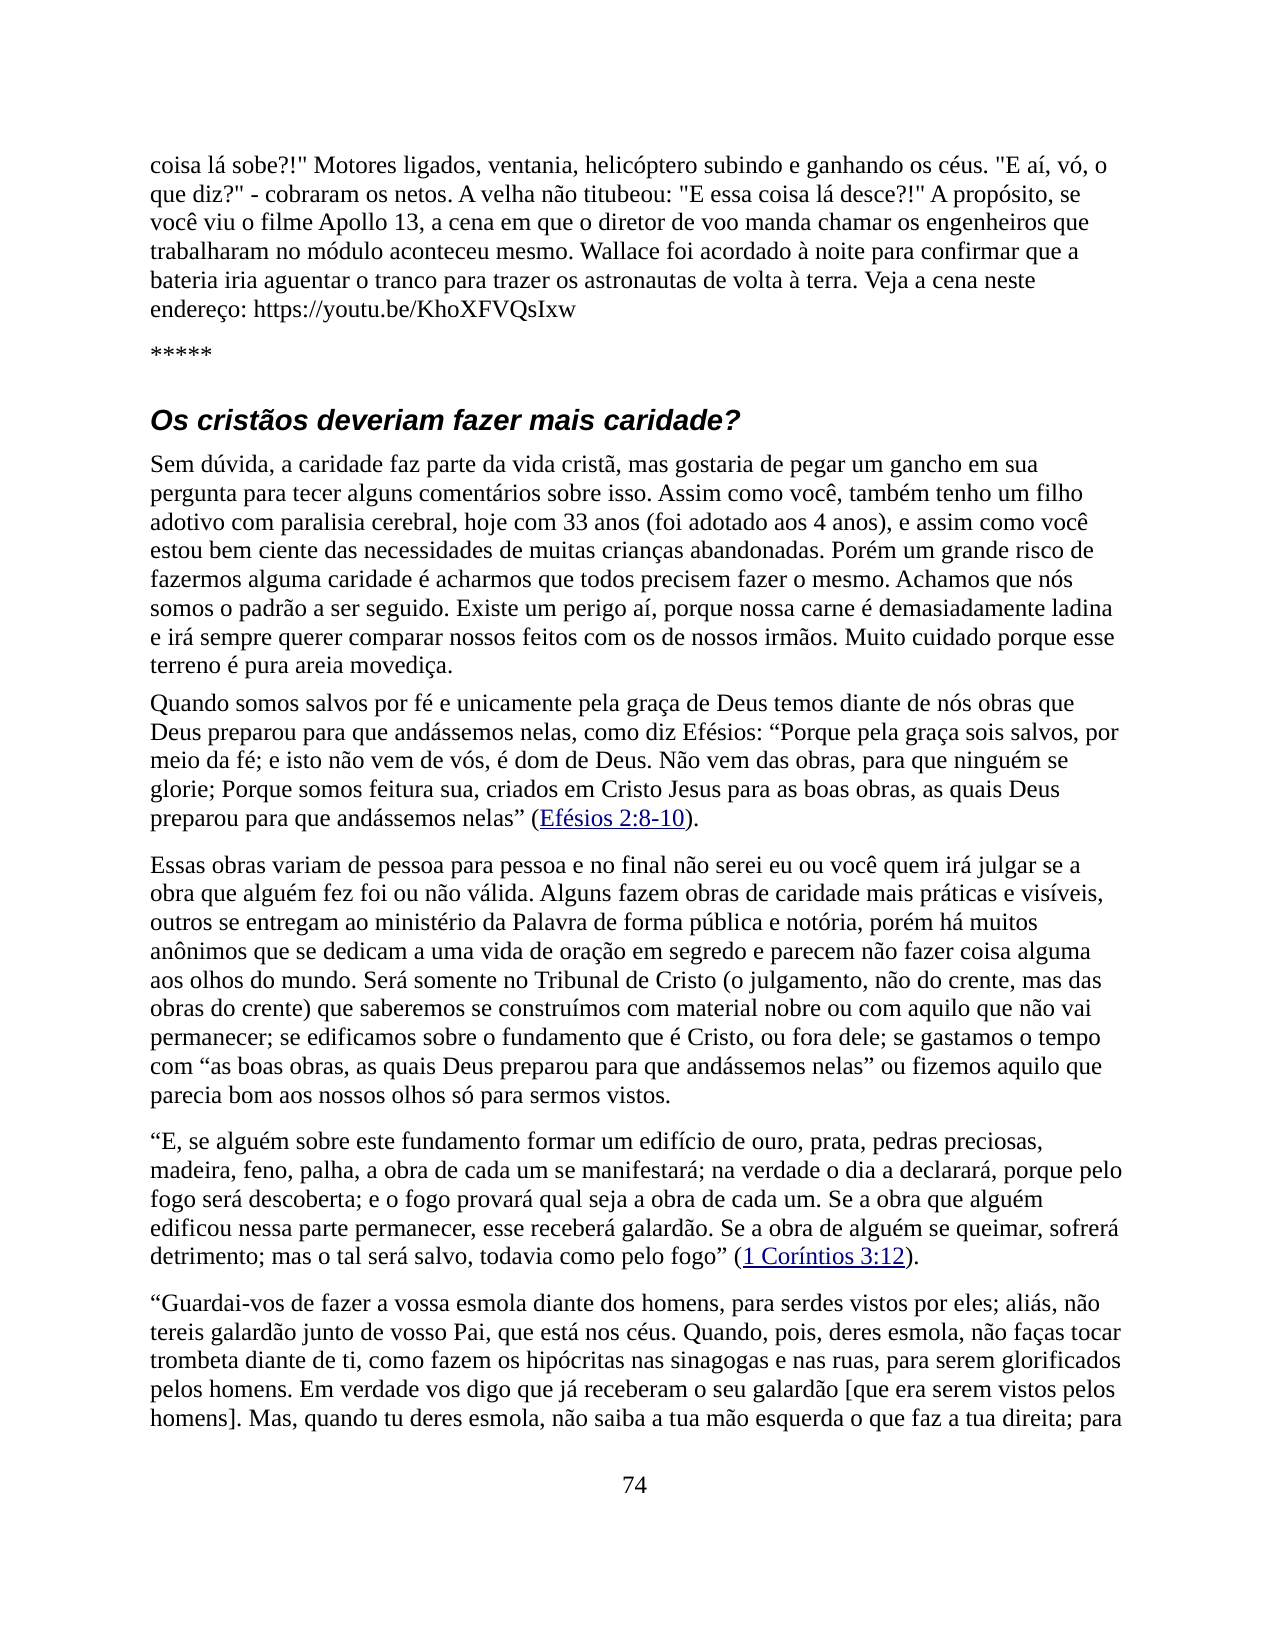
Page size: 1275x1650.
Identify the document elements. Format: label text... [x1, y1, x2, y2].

text “Guardai-vos de fazer a vossa esmola diante dos homens, para serdes vistos por eles; aliás, não tereis galardão junto de vosso Pai, que está nos céus. Quando, pois, deres esmola, não faças tocar trombeta diante de ti, como fazem os hipócritas nas sinagogas e nas ruas, para serem glorificados pelos homens. Em verdade vos digo que já receberam o seu galardão [que era serem vistos pelos homens]. Mas, quando tu deres esmola, não saiba a tua mão esquerda o que faz a tua direita; para [150, 1288, 1125, 1432]
subtitle Os cristãos deveriam fazer mais caridade? [150, 403, 1125, 437]
text ***** [150, 340, 1125, 369]
text Sem dúvida, a caridade faz parte da vida cristã, mas gostaria de pegar um gancho em sua pergunta para tecer alguns comentários sobre isso. Assim como você, também tenho um filho adotivo com paralisia cerebral, hoje com 33 anos (foi adotado aos 4 anos), e assim como você estou bem ciente das necessidades de muitas crianças abandonadas. Porém um grande risco de fazermos alguma caridade é acharmos que todos precisem fazer o mesmo. Achamos que nós somos o padrão a ser seguido. Existe um perigo aí, porque nossa carne é demasiadamente ladina e irá sempre querer comparar nossos feitos com os de nossos irmãos. Muito cuidado porque esse terreno é pura areia movediça. [150, 449, 1125, 679]
text coisa lá sobe?!" Motores ligados, ventania, helicóptero subindo e ganhando os céus. "E aí, vó, o que diz?" - cobraram os netos. A velha não titubeou: "E essa coisa lá desce?!" A propósito, se você viu o filme Apollo 13, a cena em que o diretor de voo manda chamar os engenheiros que trabalharam no módulo aconteceu mesmo. Wallace foi acordado à noite para confirmar que a bateria iria aguentar o tranco para trazer os astronautas de volta à terra. Veja a cena neste endereço: https://youtu.be/KhoXFVQsIxw [150, 150, 1125, 322]
text Quando somos salvos por fé e unicamente pela graça de Deus temos diante de nós obras que Deus preparou para que andássemos nelas, como diz Efésios: “Porque pela graça sois salvos, por meio da fé; e isto não vem de vós, é dom de Deus. Não vem das obras, para que ninguém se glorie; Porque somos feitura sua, criados em Cristo Jesus para as boas obras, as quais Deus preparou para que andássemos nelas” (Efésios 2:8-10). [150, 688, 1125, 832]
text “E, se alguém sobre este fundamento formar um edifício de ouro, prata, pedras preciosas, madeira, feno, palha, a obra de cada um se manifestará; na verdade o dia a declarará, porque pelo fogo será descoberta; e o fogo provará qual seja a obra de cada um. Se a obra que alguém edificou nessa parte permanecer, esse receberá galardão. Se a obra de alguém se queimar, sofrerá detrimento; mas o tal será salvo, todavia como pelo fogo” (1 Coríntios 3:12). [150, 1126, 1125, 1270]
text Essas obras variam de pessoa para pessoa e no final não serei eu ou você quem irá julgar se a obra que alguém fez foi ou não válida. Alguns fazem obras de caridade mais práticas e visíveis, outros se entregam ao ministério da Palavra de forma pública e notória, porém há muitos anônimos que se dedicam a uma vida de oração em segredo e parecem não fazer coisa alguma aos olhos do mundo. Será somente no Tribunal de Cristo (o julgamento, não do crente, mas das obras do crente) que saberemos se construímos com material nobre ou com aquilo que não vai permanecer; se edificamos sobre o fundamento que é Cristo, ou fora dele; se gastamos o tempo com “as boas obras, as quais Deus preparou para que andássemos nelas” ou fizemos aquilo que parecia bom aos nossos olhos só para sermos vistos. [150, 850, 1125, 1108]
